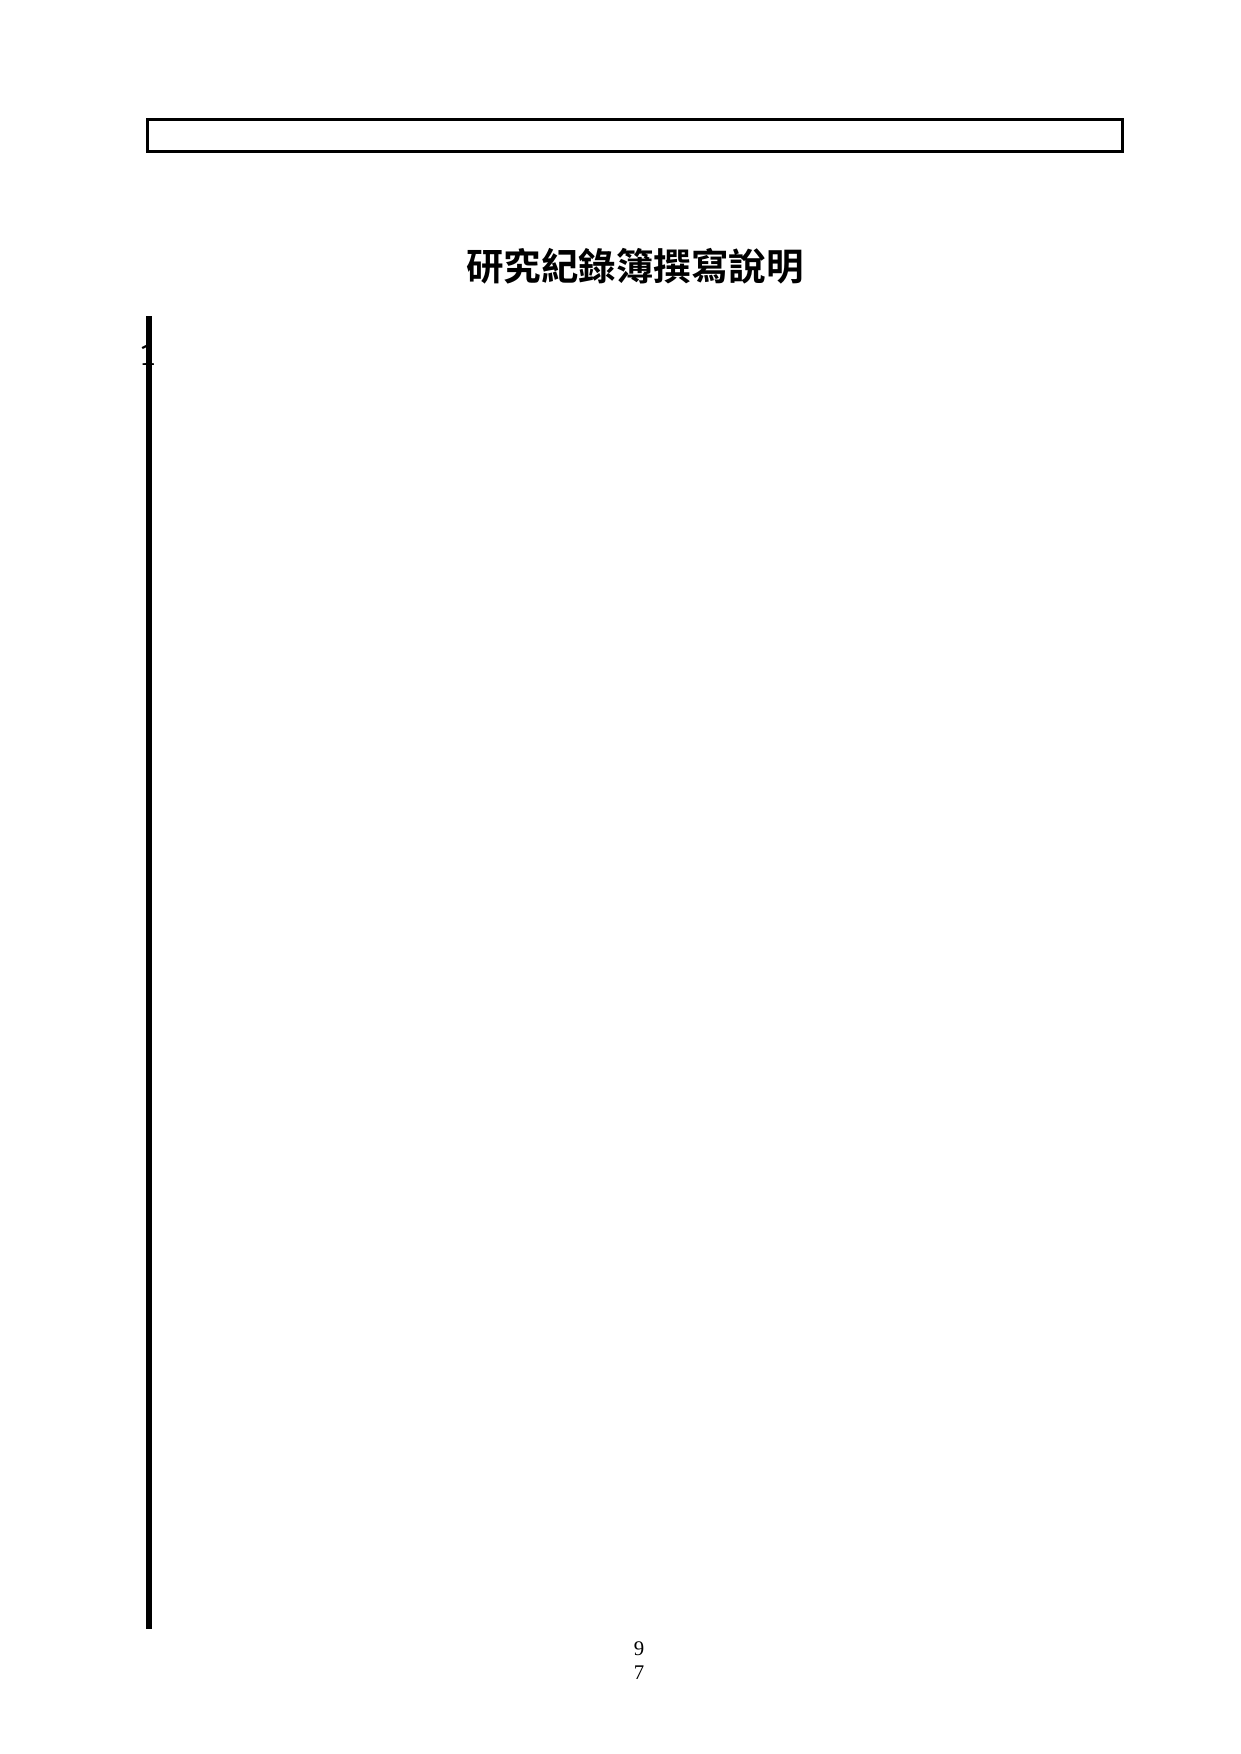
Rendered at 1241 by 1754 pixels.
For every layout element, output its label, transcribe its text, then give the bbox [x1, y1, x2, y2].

text 研究紀錄簿撰寫說明 [148, 237, 1122, 291]
table_header [149, 121, 1121, 150]
